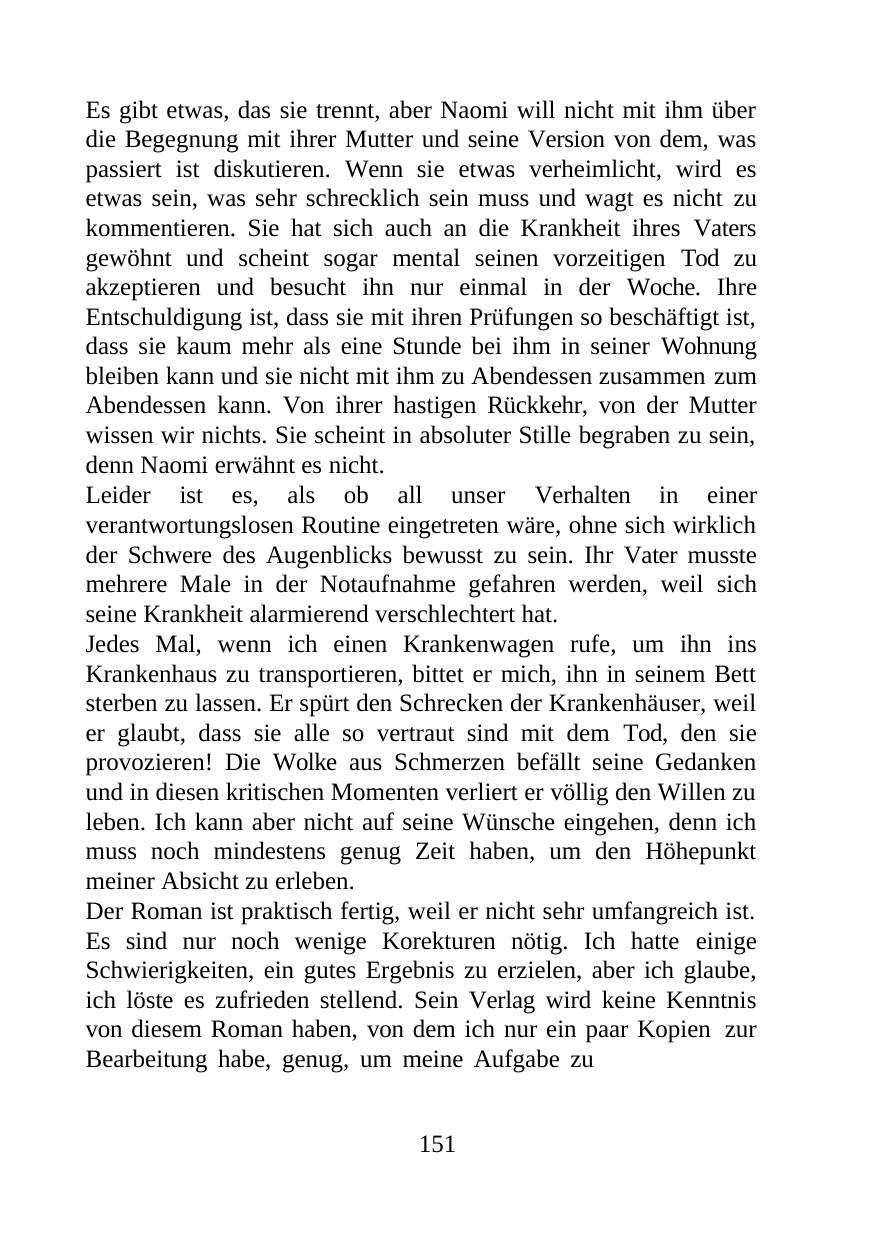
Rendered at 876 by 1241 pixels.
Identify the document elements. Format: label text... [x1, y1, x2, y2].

text Der Roman ist praktisch fertig, weil er nicht sehr umfangreich ist. Es sind nur noch wenige Korekturen nötig. Ich hatte einige Schwierigkeiten, ein gutes Ergebnis zu erzielen, aber ich glaube, ich löste es zufrieden stellend. Sein Verlag wird keine Kenntnis von diesem Roman haben, von dem ich nur ein paar Kopien zur Bearbeitung habe, genug, um meine Aufgabe zu [85, 896, 757, 1073]
text Jedes Mal, wenn ich einen Krankenwagen rufe, um ihn ins Krankenhaus zu transportieren, bittet er mich, ihn in seinem Bett sterben zu lassen. Er spürt den Schrecken der Krankenhäuser, weil er glaubt, dass sie alle so vertraut sind mit dem Tod, den sie provozieren! Die Wolke aus Schmerzen befällt seine Gedanken und in diesen kritischen Momenten verliert er völlig den Willen zu leben. Ich kann aber nicht auf seine Wünsche eingehen, denn ich muss noch mindestens genug Zeit haben, um den Höhepunkt meiner Absicht zu erleben. [85, 629, 757, 894]
text Leider ist es, als ob all unser Verhalten in einer verantwortungslosen Routine eingetreten wäre, ohne sich wirklich der Schwere des Augenblicks bewusst zu sein. Ihr Vater musste mehrere Male in der Notaufnahme gefahren werden, weil sich seine Krankheit alarmierend verschlechtert hat. [85, 481, 757, 628]
text Es gibt etwas, das sie trennt, aber Naomi will nicht mit ihm über die Begegnung mit ihrer Mutter und seine Version von dem, was passiert ist diskutieren. Wenn sie etwas verheimlicht, wird es etwas sein, was sehr schrecklich sein muss und wagt es nicht zu kommentieren. Sie hat sich auch an die Krankheit ihres Vaters gewöhnt und scheint sogar mental seinen vorzeitigen Tod zu akzeptieren und besucht ihn nur einmal in der Woche. Ihre Entschuldigung ist, dass sie mit ihren Prüfungen so beschäftigt ist, dass sie kaum mehr als eine Stunde bei ihm in seiner Wohnung bleiben kann und sie nicht mit ihm zu Abendessen zusammen zum Abendessen kann. Von ihrer hastigen Rückkehr, von der Mutter wissen wir nichts. Sie scheint in absoluter Stille begraben zu sein, denn Naomi erwähnt es nicht. [85, 95, 757, 478]
